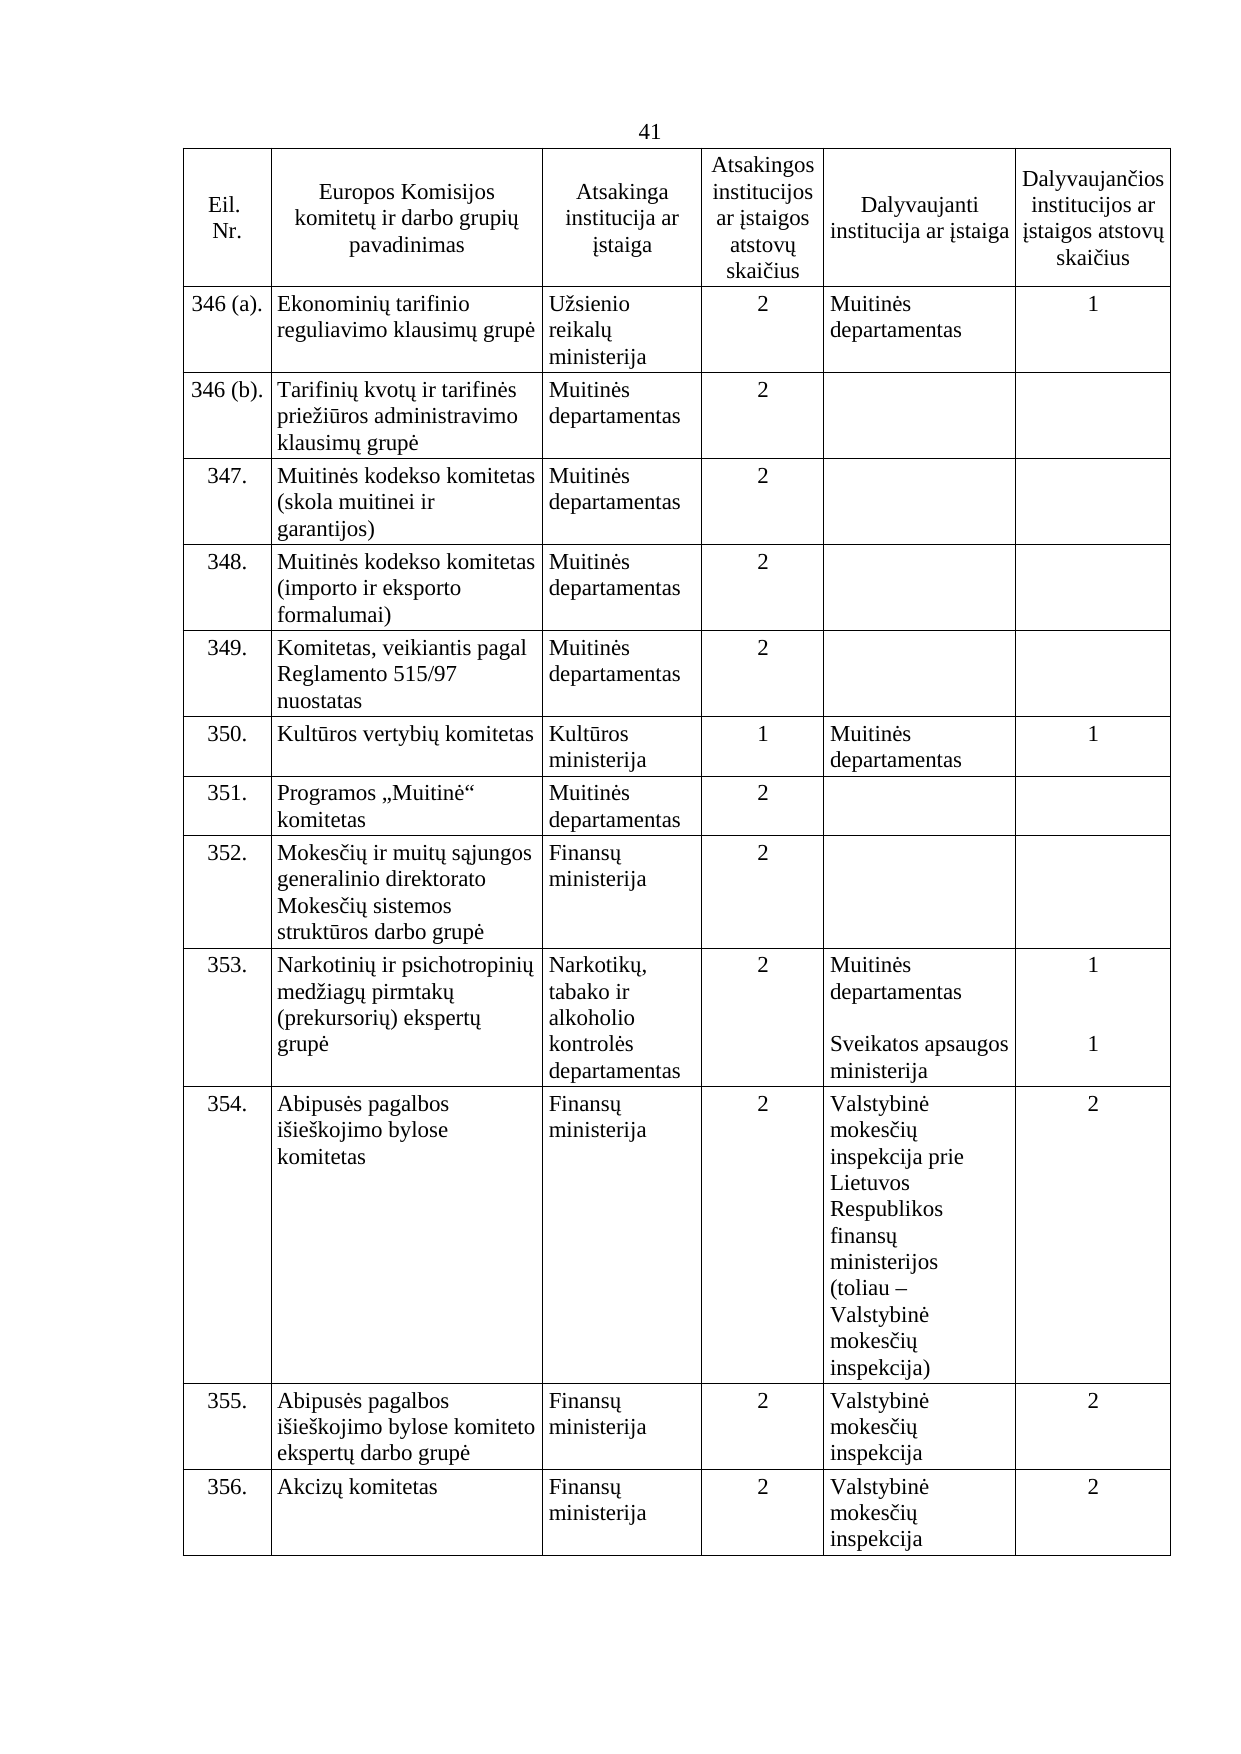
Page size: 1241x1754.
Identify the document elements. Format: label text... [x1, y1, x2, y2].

table_cell 2 [702, 373, 823, 458]
table_cell Narkotikų, tabako ir alkoholio kontrolės departamentas [543, 949, 701, 1086]
table_cell 1 [702, 717, 823, 776]
table_cell Valstybinė mokesčių inspekcija [824, 1384, 1015, 1469]
table_cell 2 [702, 459, 823, 544]
table_cell 352. [184, 836, 271, 947]
table_cell Muitinės departamentas [543, 373, 701, 458]
table_cell 1 1 [1016, 949, 1170, 1086]
table_cell 2 [1016, 1384, 1170, 1469]
table_cell Muitinės departamentas [543, 631, 701, 716]
table_cell 2 [702, 777, 823, 835]
table_cell Kultūros ministerija [543, 717, 701, 776]
table_cell Komitetas, veikiantis pagal Reglamento 515/97 nuostatas [272, 631, 542, 716]
table_cell Užsienio reikalų ministerija [543, 287, 701, 372]
table_cell Finansų ministerija [543, 1470, 701, 1555]
table_cell [1016, 631, 1170, 716]
table_cell Muitinės kodekso komitetas (skola muitinei ir garantijos) [272, 459, 542, 544]
table_cell Ekonominių tarifinio reguliavimo klausimų grupė [272, 287, 542, 372]
table_cell 354. [184, 1087, 271, 1383]
table_cell [1016, 777, 1170, 835]
table_cell 2 [702, 1384, 823, 1469]
table_cell Finansų ministerija [543, 1384, 701, 1469]
table_cell [1016, 545, 1170, 630]
table_cell [1016, 836, 1170, 947]
table_header Atsakinga institucija ar įstaiga [543, 149, 701, 286]
table_cell 348. [184, 545, 271, 630]
table_cell Abipusės pagalbos išieškojimo bylose komiteto ekspertų darbo grupė [272, 1384, 542, 1469]
table_header Atsakingos institucijos ar įstaigos atstovų skaičius [702, 149, 823, 286]
table_cell 2 [702, 949, 823, 1086]
table_cell Kultūros vertybių komitetas [272, 717, 542, 776]
table_cell 2 [702, 836, 823, 947]
table_cell [824, 777, 1015, 835]
table_cell 347. [184, 459, 271, 544]
table_cell 1 [1016, 717, 1170, 776]
table_cell 2 [1016, 1087, 1170, 1383]
table_cell 2 [702, 1470, 823, 1555]
table_cell 346 (b). [184, 373, 271, 458]
table_cell 355. [184, 1384, 271, 1469]
table_cell 2 [702, 631, 823, 716]
table_cell Abipusės pagalbos išieškojimo bylose komitetas [272, 1087, 542, 1383]
table_cell Muitinės kodekso komitetas (importo ir eksporto formalumai) [272, 545, 542, 630]
table_cell [824, 836, 1015, 947]
table_cell 351. [184, 777, 271, 835]
table_cell [1016, 459, 1170, 544]
table_cell 356. [184, 1470, 271, 1555]
table_header Eil. Nr. [184, 149, 271, 286]
table_cell [824, 631, 1015, 716]
table_cell [824, 459, 1015, 544]
table_cell Programos „Muitinė“ komitetas [272, 777, 542, 835]
table_cell Muitinės departamentas [543, 777, 701, 835]
table_header Dalyvaujanti institucija ar įstaiga [824, 149, 1015, 286]
table_cell Muitinės departamentas [543, 545, 701, 630]
table_cell 2 [702, 1087, 823, 1383]
table_cell Narkotinių ir psichotropinių medžiagų pirmtakų (prekursorių) ekspertų grupė [272, 949, 542, 1086]
table_cell 1 [1016, 287, 1170, 372]
table_cell Tarifinių kvotų ir tarifinės priežiūros administravimo klausimų grupė [272, 373, 542, 458]
table_cell 346 (a). [184, 287, 271, 372]
table_cell Muitinės departamentas [543, 459, 701, 544]
table_cell 353. [184, 949, 271, 1086]
table_cell 2 [702, 545, 823, 630]
table_cell Finansų ministerija [543, 1087, 701, 1383]
table_cell 350. [184, 717, 271, 776]
table_cell 349. [184, 631, 271, 716]
table_cell [824, 373, 1015, 458]
table_header Dalyvaujančios institucijos ar įstaigos atstovų skaičius [1016, 149, 1170, 286]
table_cell Mokesčių ir muitų sąjungos generalinio direktorato Mokesčių sistemos struktūros darbo grupė [272, 836, 542, 947]
table_cell Finansų ministerija [543, 836, 701, 947]
table_cell Muitinės departamentas Sveikatos apsaugos ministerija [824, 949, 1015, 1086]
table_cell Akcizų komitetas [272, 1470, 542, 1555]
table_cell Valstybinė mokesčių inspekcija prie Lietuvos Respublikos finansų ministerijos (toliau – Valstybinė mokesčių inspekcija) [824, 1087, 1015, 1383]
table_cell Muitinės departamentas [824, 717, 1015, 776]
table_cell 2 [1016, 1470, 1170, 1555]
table_cell [824, 545, 1015, 630]
table_cell [1016, 373, 1170, 458]
table_cell 2 [702, 287, 823, 372]
table_cell Muitinės departamentas [824, 287, 1015, 372]
table_header Europos Komisijos komitetų ir darbo grupių pavadinimas [272, 149, 542, 286]
table_cell Valstybinė mokesčių inspekcija [824, 1470, 1015, 1555]
